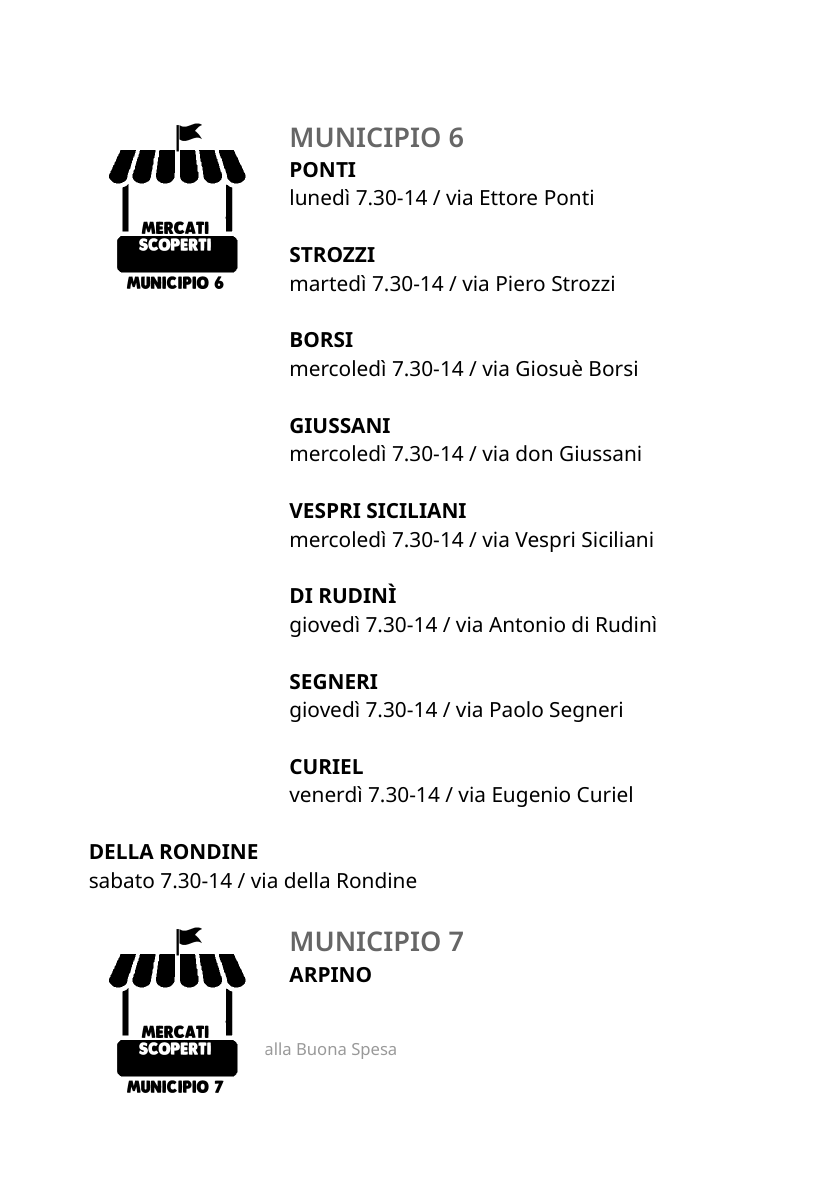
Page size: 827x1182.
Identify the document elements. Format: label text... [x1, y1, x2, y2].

text ARPINO [266, 960, 738, 988]
text mercoledì 7.30-14 / via Giosuè Borsi [88, 354, 738, 382]
text BORSI [88, 326, 738, 354]
text mercoledì 7.30-14 / via don Giussani [88, 439, 738, 468]
text CURIEL [88, 752, 738, 781]
title MUNICIPIO 7 [266, 923, 738, 960]
text PONTI [266, 155, 738, 183]
text sabato 7.30-14 / via della Rondine [88, 866, 738, 894]
title MUNICIPIO 6 [266, 118, 738, 155]
text VESPRI SICILIANI [88, 496, 738, 525]
text DI RUDINÌ [88, 582, 738, 610]
picture [88, 118, 266, 296]
text lunedì 7.30-14 / via Ettore Ponti [266, 183, 738, 212]
text venerdì 7.30-14 / via Eugenio Curiel [88, 781, 738, 809]
text giovedì 7.30-14 / via Antonio di Rudinì [88, 610, 738, 638]
text giovedì 7.30-14 / via Paolo Segneri [88, 695, 738, 724]
picture [88, 922, 266, 1100]
text DELLA RONDINE [88, 837, 738, 866]
text SEGNERI [88, 667, 738, 695]
text mercoledì 7.30-14 / via Vespri Siciliani [88, 525, 738, 553]
text STROZZI [266, 240, 738, 269]
text martedì 7.30-14 / via Piero Strozzi [88, 269, 738, 297]
text GIUSSANI [88, 411, 738, 439]
